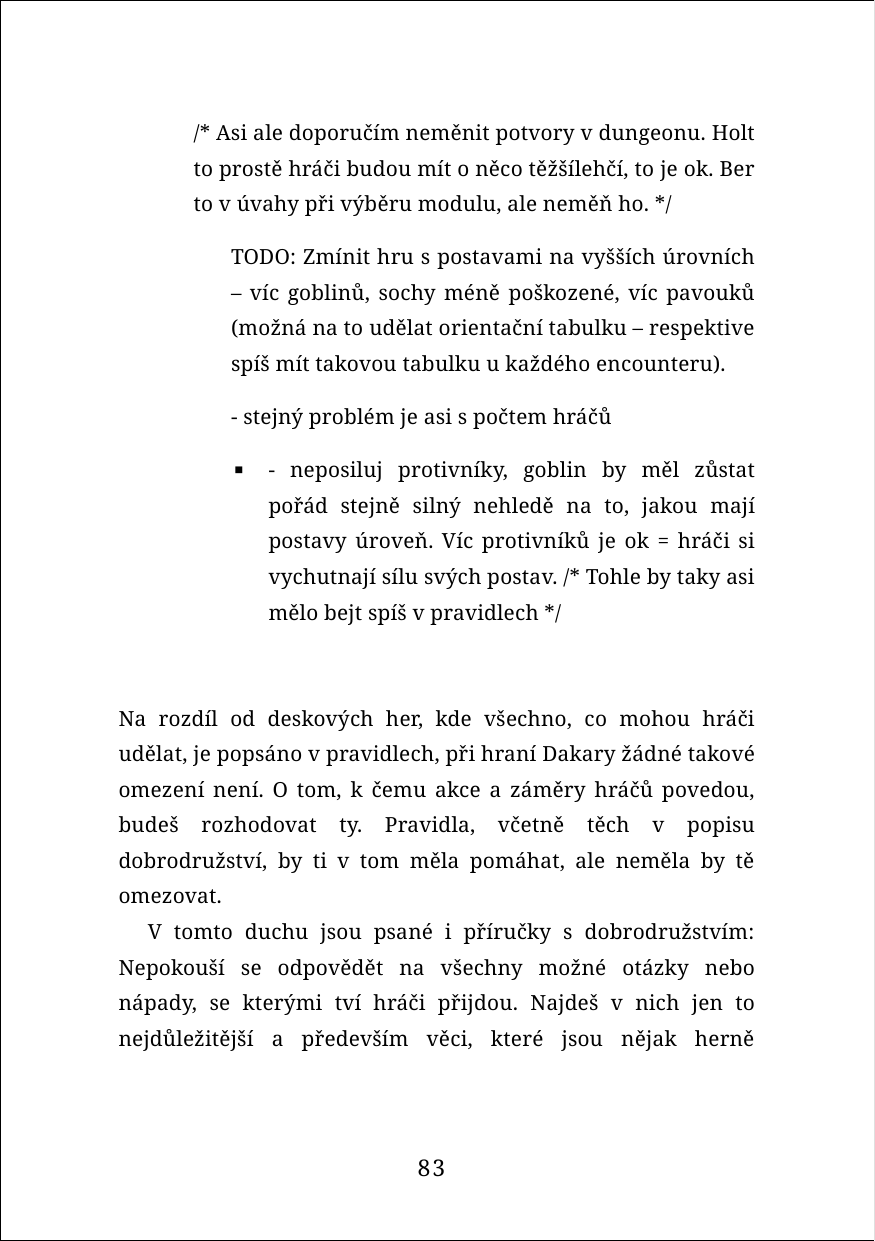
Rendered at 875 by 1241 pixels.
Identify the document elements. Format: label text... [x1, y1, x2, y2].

text Na rozdíl od deskových her, kde všechno, co mohou hráči udělat, je popsáno v pravidlech, při hraní Dakary žádné takové omezení není. O tom, k čemu akce a záměry hráčů povedou, budeš rozhodovat ty. Pravidla, včetně těch v popisu dobrodružství, by ti v tom měla pomáhat, ale neměla by tě omezovat. V tomto duchu jsou psané i příručky s dobrodružstvím: Nepokouší se odpovědět na všechny možné otázky nebo nápady, se kterými tví hráči přijdou. Najdeš v nich jen to nejdůležitější a především věci, které jsou nějak herně [118, 704, 756, 1052]
list /* Asi ale doporučím neměnit potvory v dungeonu. Holt to prostě hráči budou mít o něco těžšílehčí, to je ok. Ber to v úvahy při výběru modulu, ale neměň ho. */ [156, 118, 756, 218]
list - neposiluj protivníky, goblin by měl zůstat pořád stejně silný nehledě na to, jakou mají postavy úroveň. Víc protivníků je ok = hráči si vychutnají sílu svých postav. /* Tohle by taky asi mělo bejt spíš v pravidlech */ [231, 456, 756, 626]
list TODO: Zmínit hru s postavami na vyšších úrovních – víc goblinů, sochy méně poškozené, víc pavouků (možná na to udělat orientační tabulku – respektive spíš mít takovou tabulku u každého encounteru). [193, 242, 756, 377]
list - stejný problém je asi s počtem hráčů [193, 402, 756, 431]
